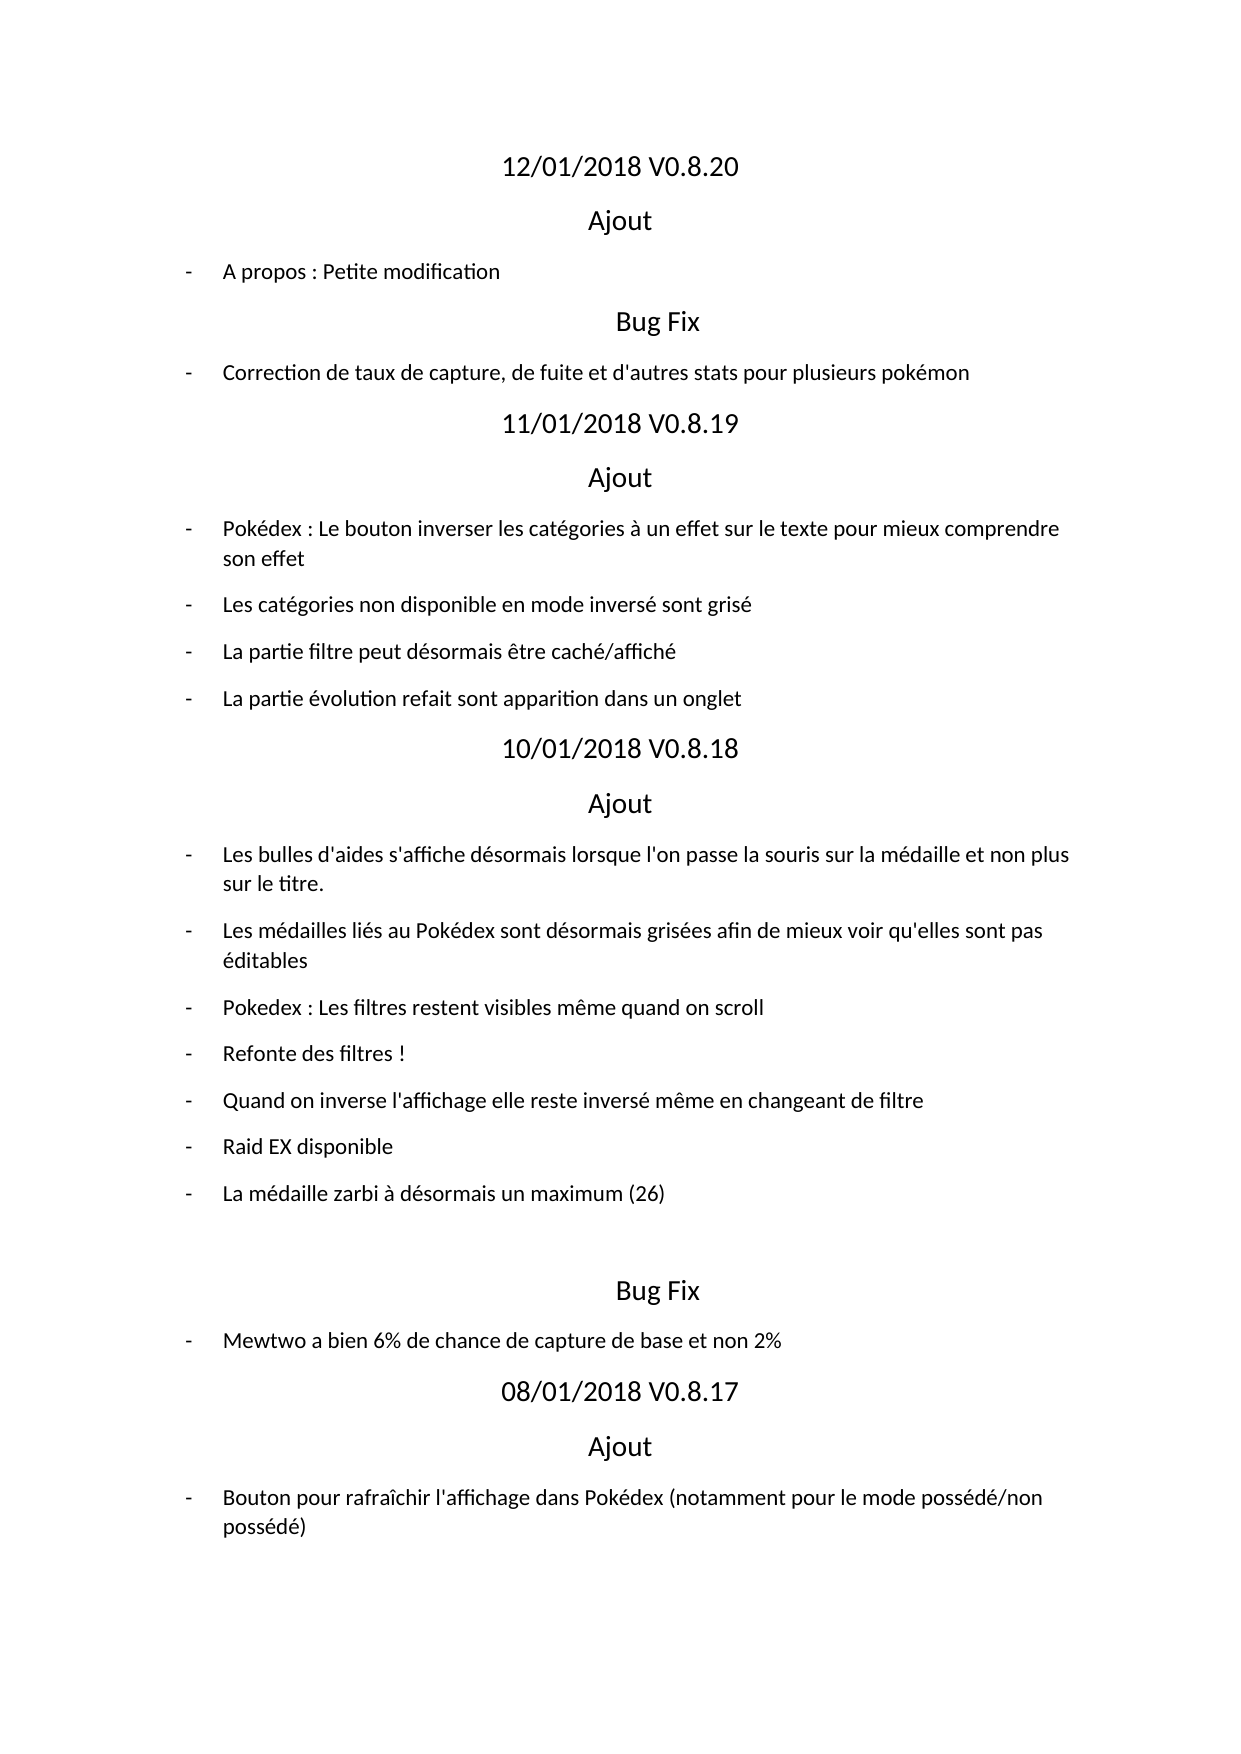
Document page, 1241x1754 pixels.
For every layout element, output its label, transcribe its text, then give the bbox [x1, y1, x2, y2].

text Ajout [148, 459, 1093, 495]
list A propos : Petite modification [185, 257, 1093, 285]
list Pokedex : Les filtres restent visibles même quand on scroll [185, 993, 1093, 1021]
list Les médailles liés au Pokédex sont désormais grisées afin de mieux voir qu'elles sont pas éditables [185, 916, 1093, 974]
list Bug Fix [185, 303, 1093, 339]
list La partie filtre peut désormais être caché/affiché [185, 637, 1093, 665]
list Correction de taux de capture, de fuite et d'autres stats pour plusieurs pokémon [185, 358, 1093, 386]
list Quand on inverse l'affichage elle reste inversé même en changeant de filtre [185, 1086, 1093, 1114]
list Les bulles d'aides s'affiche désormais lorsque l'on passe la souris sur la médaille et non plus sur le titre. [185, 840, 1093, 898]
text Ajout [148, 785, 1093, 821]
list La partie évolution refait sont apparition dans un onglet [185, 684, 1093, 712]
text 11/01/2018 V0.8.19 [148, 405, 1093, 440]
text 08/01/2018 V0.8.17 [148, 1373, 1093, 1409]
list Raid EX disponible [185, 1132, 1093, 1160]
list Bug Fix [185, 1272, 1093, 1308]
list Mewtwo a bien 6% de chance de capture de base et non 2% [185, 1327, 1093, 1355]
text 12/01/2018 V0.8.20 [148, 148, 1093, 183]
list La médaille zarbi à désormais un maximum (26) [185, 1179, 1093, 1207]
list Refonte des filtres ! [185, 1039, 1093, 1067]
text Ajout [148, 1428, 1093, 1463]
list Pokédex : Le bouton inverser les catégories à un effet sur le texte pour mieux comprendre son effet [185, 514, 1093, 572]
list Les catégories non disponible en mode inversé sont grisé [185, 591, 1093, 619]
list Bouton pour rafraîchir l'affichage dans Pokédex (notamment pour le mode possédé/non possédé) [185, 1483, 1093, 1541]
text Ajout [148, 202, 1093, 238]
text 10/01/2018 V0.8.18 [148, 730, 1093, 766]
